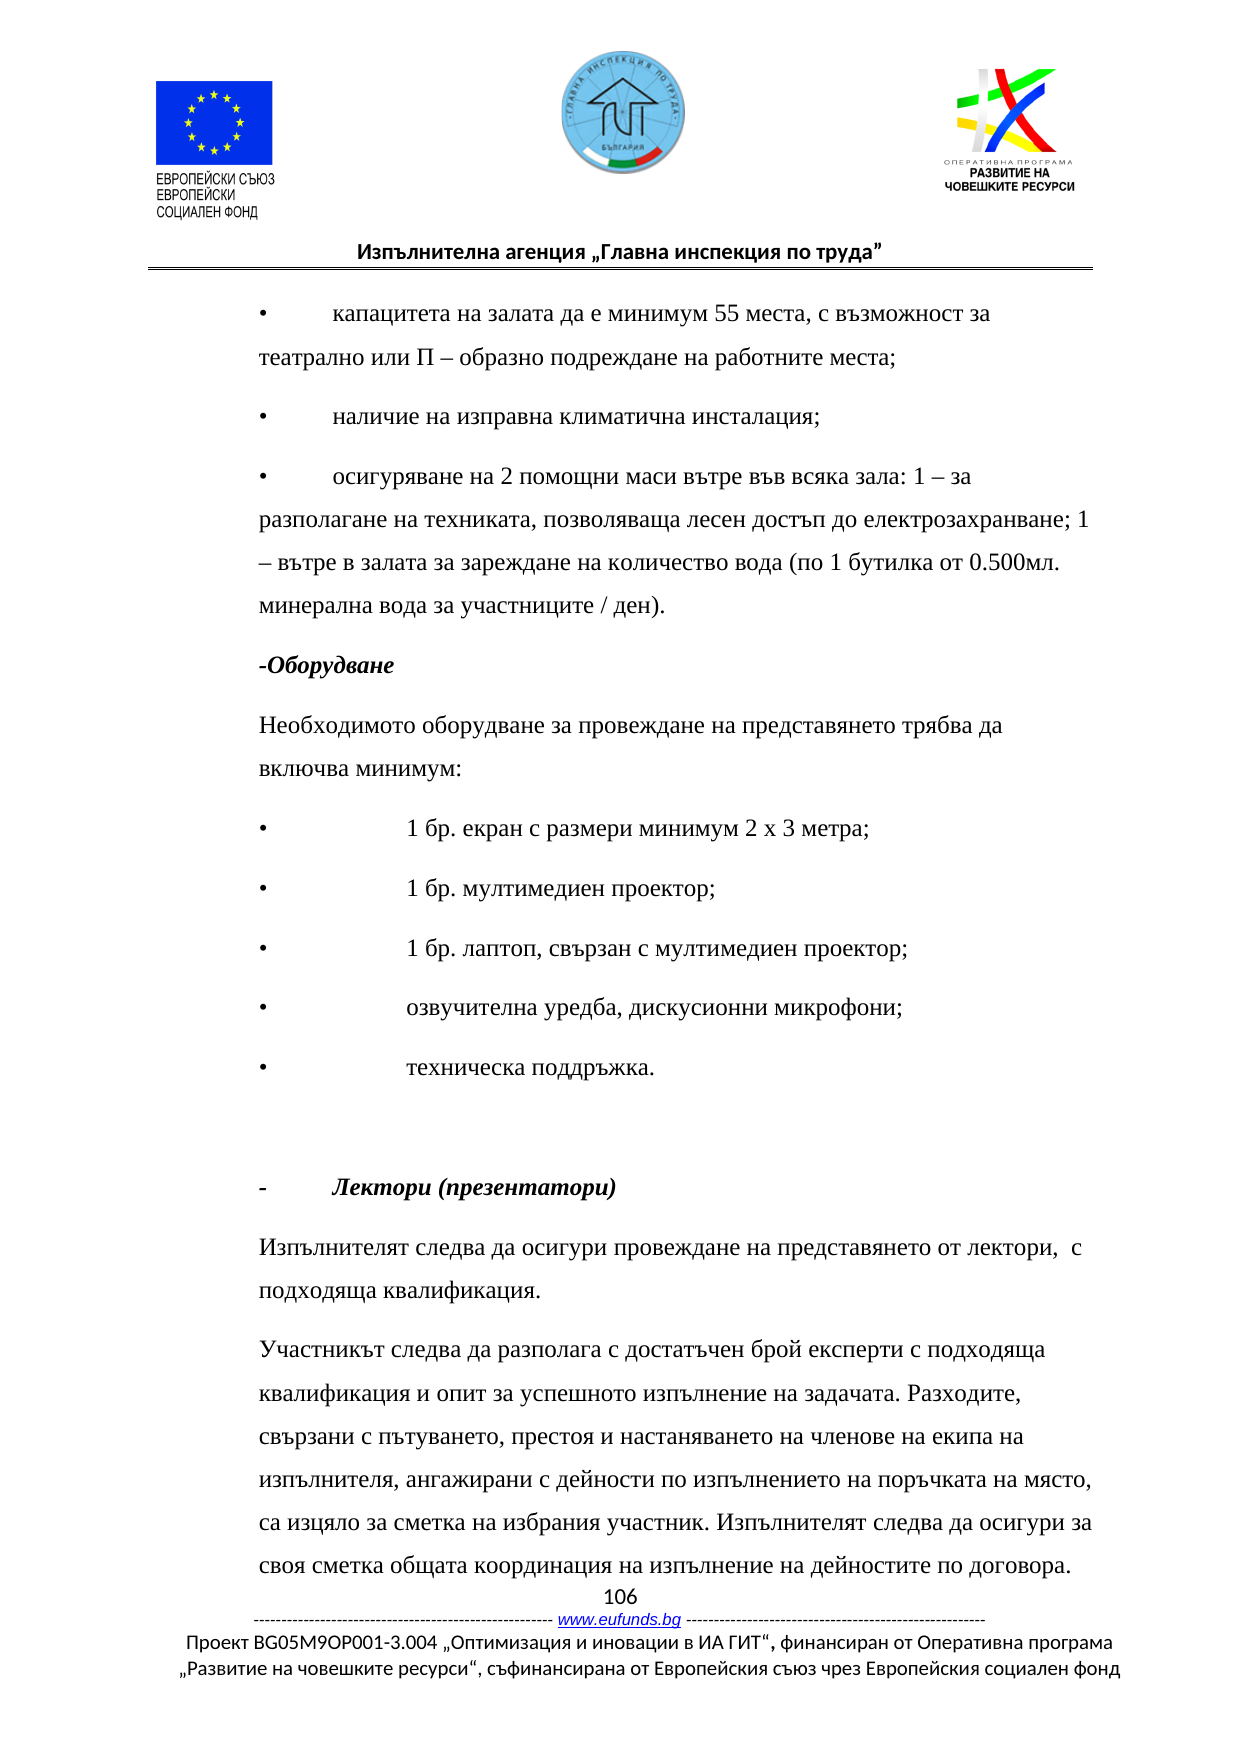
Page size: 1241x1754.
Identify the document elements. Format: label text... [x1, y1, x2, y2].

text -Оборудване [258, 650, 1093, 679]
text • озвучителна уредба, дискусионни микрофони; [258, 992, 1093, 1021]
text Необходимото оборудване за провеждане на представянето трябва да включва минимум: [258, 710, 1093, 782]
text • осигуряване на 2 помощни маси вътре във всяка зала: 1 – за разполагане на техниката, позволяваща лесен достъп до електрозахранване; 1 – вътре в залата за зареждане на количество вода (по 1 бутилка от 0.500мл. минерална вода за участниците / ден). [258, 461, 1093, 619]
text • 1 бр. лаптоп, свързан с мултимедиен проектор; [258, 933, 1093, 961]
text • капацитета на залата да е минимум 55 места, с възможност за театрално или П – образно подреждане на работните места; [258, 298, 1093, 370]
text Участникът следва да разполага с достатъчен брой експерти с подходяща квалификация и опит за успешното изпълнение на задачата. Разходите, свързани с пътуването, престоя и настаняването на членове на екипа на изпълнителя, ангажирани с дейности по изпълнението на поръчката на място, са изцяло за сметка на избрания участник. Изпълнителят следва да осигури за своя сметка общата координация на изпълнение на дейностите по договора. [258, 1334, 1093, 1579]
text Изпълнителят следва да осигури провеждане на представянето от лектори, с подходяща квалификация. [258, 1232, 1093, 1303]
text • 1 бр. мултимедиен проектор; [258, 873, 1093, 902]
text • 1 бр. екран с размери минимум 2 х 3 метра; [258, 813, 1093, 842]
text • наличие на изправна климатична инсталация; [258, 401, 1093, 430]
text • техническа поддръжка. [258, 1052, 1093, 1081]
text - Лектори (презентатори) [258, 1172, 1093, 1201]
